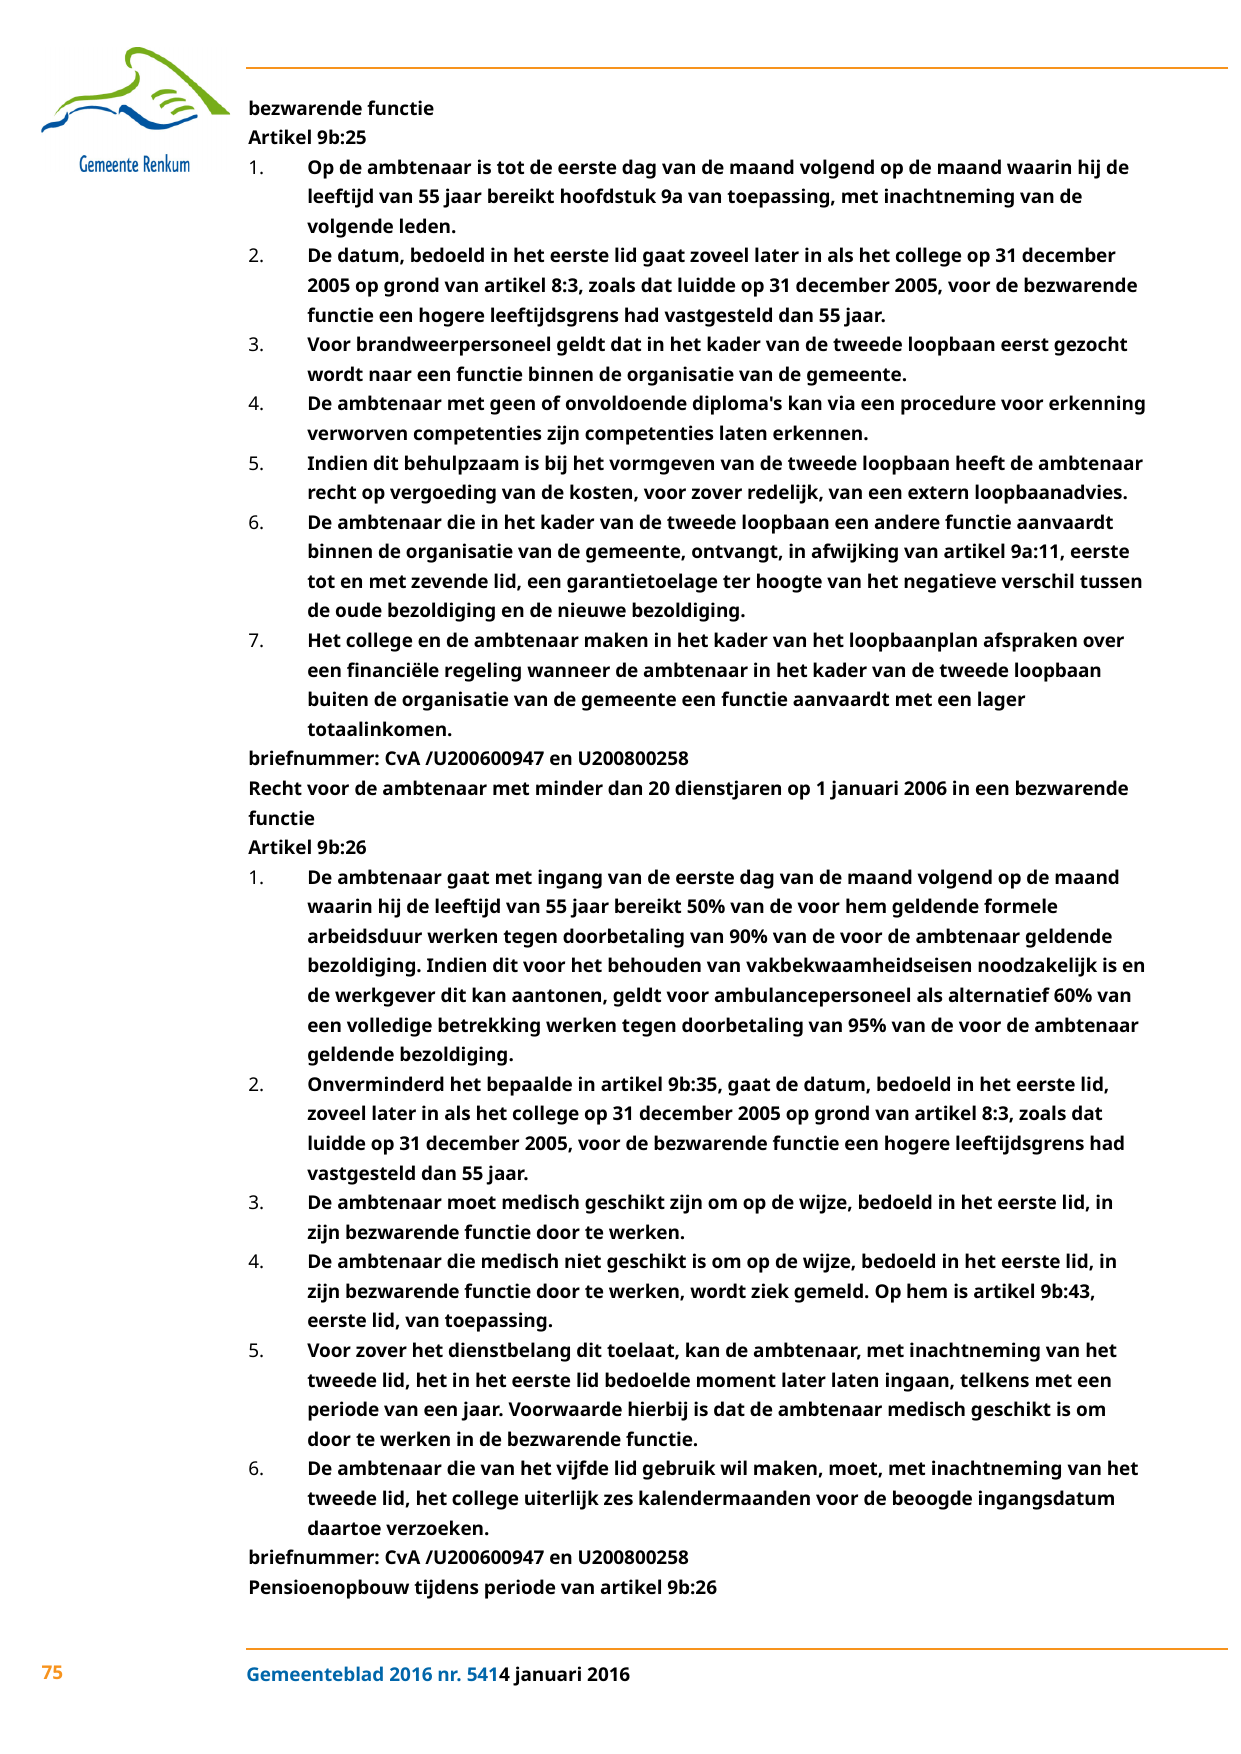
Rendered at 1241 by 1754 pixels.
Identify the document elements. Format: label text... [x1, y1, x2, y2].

list Voor zover het dienstbelang dit toelaat, kan de ambtenaar, met inachtneming van het tweede lid, het in het eerste lid bedoelde moment later laten ingaan, telkens met een periode van een jaar. Voorwaarde hierbij is dat de ambtenaar medisch geschikt is om door te werken in de bezwarende functie. [248, 1337, 1152, 1452]
list De ambtenaar die medisch niet geschikt is om op de wijze, bedoeld in het eerste lid, in zijn bezwarende functie door te werken, wordt ziek gemeld. Op hem is artikel 9b:43, eerste lid, van toepassing. [248, 1248, 1152, 1333]
list De datum, bedoeld in het eerste lid gaat zoveel later in als het college op 31 december 2005 op grond van artikel 8:3, zoals dat luidde op 31 december 2005, voor de bezwarende functie een hogere leeftijdsgrens had vastgesteld dan 55 jaar. [248, 243, 1152, 328]
list Het college en de ambtenaar maken in het kader van het loopbaanplan afspraken over een financiële regeling wanneer de ambtenaar in het kader van de tweede loopbaan buiten de organisatie van de gemeente een functie aanvaardt met een lager totaalinkomen. [248, 627, 1152, 742]
list De ambtenaar die in het kader van de tweede loopbaan een andere functie aanvaardt binnen de organisatie van de gemeente, ontvangt, in afwijking van artikel 9a:11, eerste tot en met zevende lid, een garantietoelage ter hoogte van het negatieve verschil tussen de oude bezoldiging en de nieuwe bezoldiging. [248, 509, 1152, 623]
text Artikel 9b:26 [248, 834, 1152, 860]
text Pensioenopbouw tijdens periode van artikel 9b:26 [248, 1574, 1152, 1600]
text bezwarende functie [248, 95, 1152, 121]
list Indien dit behulpzaam is bij het vormgeven van de tweede loopbaan heeft de ambtenaar recht op vergoeding van de kosten, voor zover redelijk, van een extern loopbaanadvies. [248, 450, 1152, 505]
text Artikel 9b:25 [248, 124, 1152, 150]
list De ambtenaar moet medisch geschikt zijn om op de wijze, bedoeld in het eerste lid, in zijn bezwarende functie door te werken. [248, 1189, 1152, 1245]
list Onverminderd het bepaalde in artikel 9b:35, gaat de datum, bedoeld in het eerste lid, zoveel later in als het college op 31 december 2005 op grond van artikel 8:3, zoals dat luidde op 31 december 2005, voor de bezwarende functie een hogere leeftijdsgrens had vastgesteld dan 55 jaar. [248, 1071, 1152, 1186]
text briefnummer: CvA /U200600947 en U200800258 [248, 746, 1152, 771]
text briefnummer: CvA /U200600947 en U200800258 [248, 1544, 1152, 1570]
list Voor brandweerpersoneel geldt dat in het kader van de tweede loopbaan eerst gezocht wordt naar een functie binnen de organisatie van de gemeente. [248, 331, 1152, 387]
list De ambtenaar gaat met ingang van de eerste dag van de maand volgend op de maand waarin hij de leeftijd van 55 jaar bereikt 50% van de voor hem geldende formele arbeidsduur werken tegen doorbetaling van 90% van de voor de ambtenaar geldende bezoldiging. Indien dit voor het behouden van vakbekwaamheidseisen noodzakelijk is en de werkgever dit kan aantonen, geldt voor ambulancepersoneel als alternatief 60% van een volledige betrekking werken tegen doorbetaling van 95% van de voor de ambtenaar geldende bezoldiging. [248, 864, 1152, 1067]
text Recht voor de ambtenaar met minder dan 20 dienstjaren op 1 januari 2006 in een bezwarende functie [248, 775, 1152, 831]
list De ambtenaar met geen of onvoldoende diploma's kan via een procedure voor erkenning verworven competenties zijn competenties laten erkennen. [248, 391, 1152, 446]
list De ambtenaar die van het vijfde lid gebruik wil maken, moet, met inachtneming van het tweede lid, het college uiterlijk zes kalendermaanden voor de beoogde ingangsdatum daartoe verzoeken. [248, 1456, 1152, 1541]
picture [41, 47, 231, 172]
list Op de ambtenaar is tot de eerste dag van de maand volgend op de maand waarin hij de leeftijd van 55 jaar bereikt hoofdstuk 9a van toepassing, met inachtneming van de volgende leden. [248, 154, 1152, 239]
